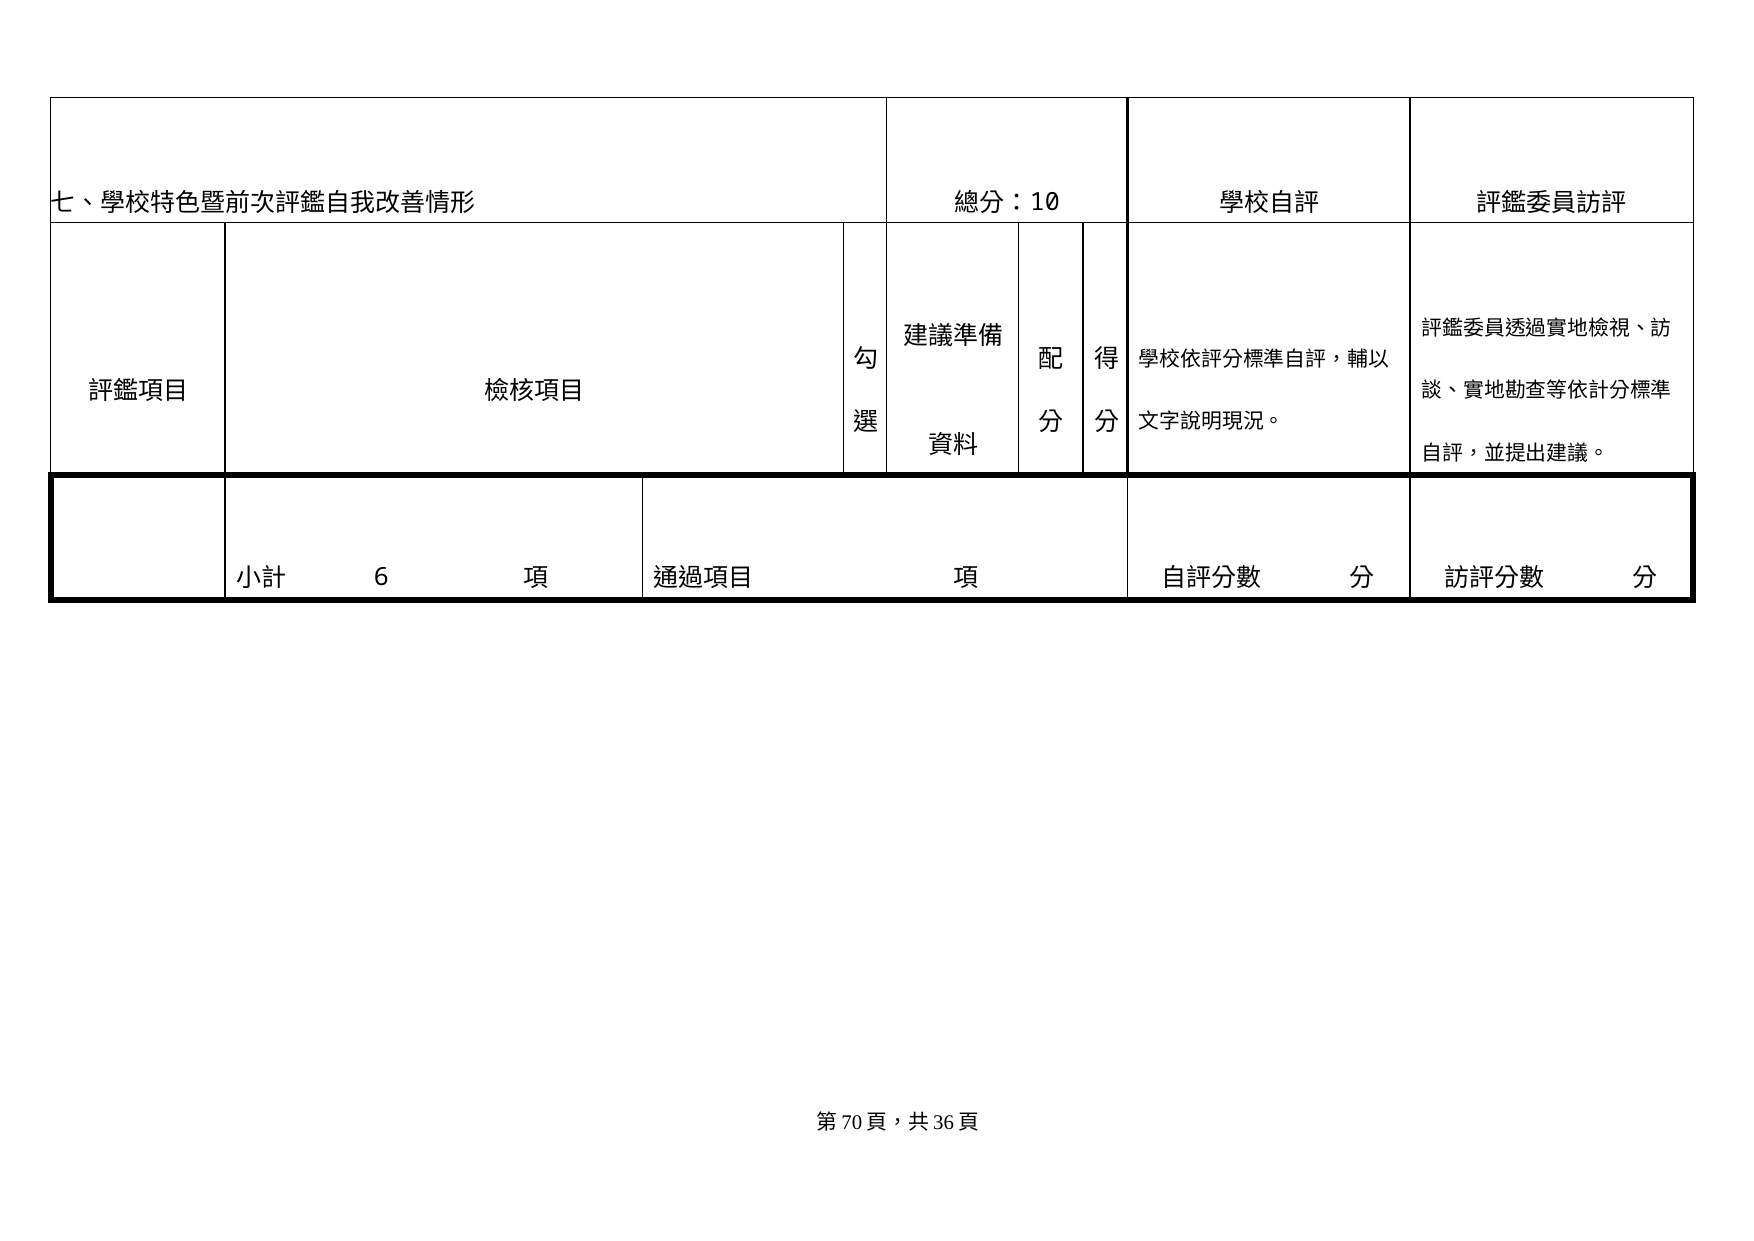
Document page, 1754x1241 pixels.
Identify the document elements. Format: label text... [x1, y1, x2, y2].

table_header 七、學校特色暨前次評鑑自我改善情形 [51, 98, 886, 222]
table_header 學校自評 [1129, 98, 1409, 222]
table_cell 學校依評分標準自評，輔以文字說明現況。 [1129, 223, 1409, 472]
table_cell 評鑑委員透過實地檢視、訪談、實地勘查等依計分標準自評，並提出建議。 [1411, 223, 1693, 472]
table_cell 檢核項目 [226, 223, 843, 472]
table_cell 評鑑項目 [51, 223, 224, 472]
table_cell 勾選 [844, 223, 886, 472]
table_cell 訪評分數 分 [1411, 478, 1690, 597]
table_header 評鑑委員訪評 [1411, 98, 1693, 222]
table_cell 通過項目 項 [643, 478, 1127, 597]
table_cell 建議準備 資料 [887, 223, 1018, 472]
table_cell 配分 [1019, 223, 1082, 472]
table_cell 小計 6 項 [226, 478, 642, 597]
table_header 總分：10 [887, 98, 1126, 222]
table_cell [54, 478, 224, 597]
table_cell 得分 [1084, 223, 1126, 472]
table_cell 自評分數 分 [1128, 478, 1409, 597]
